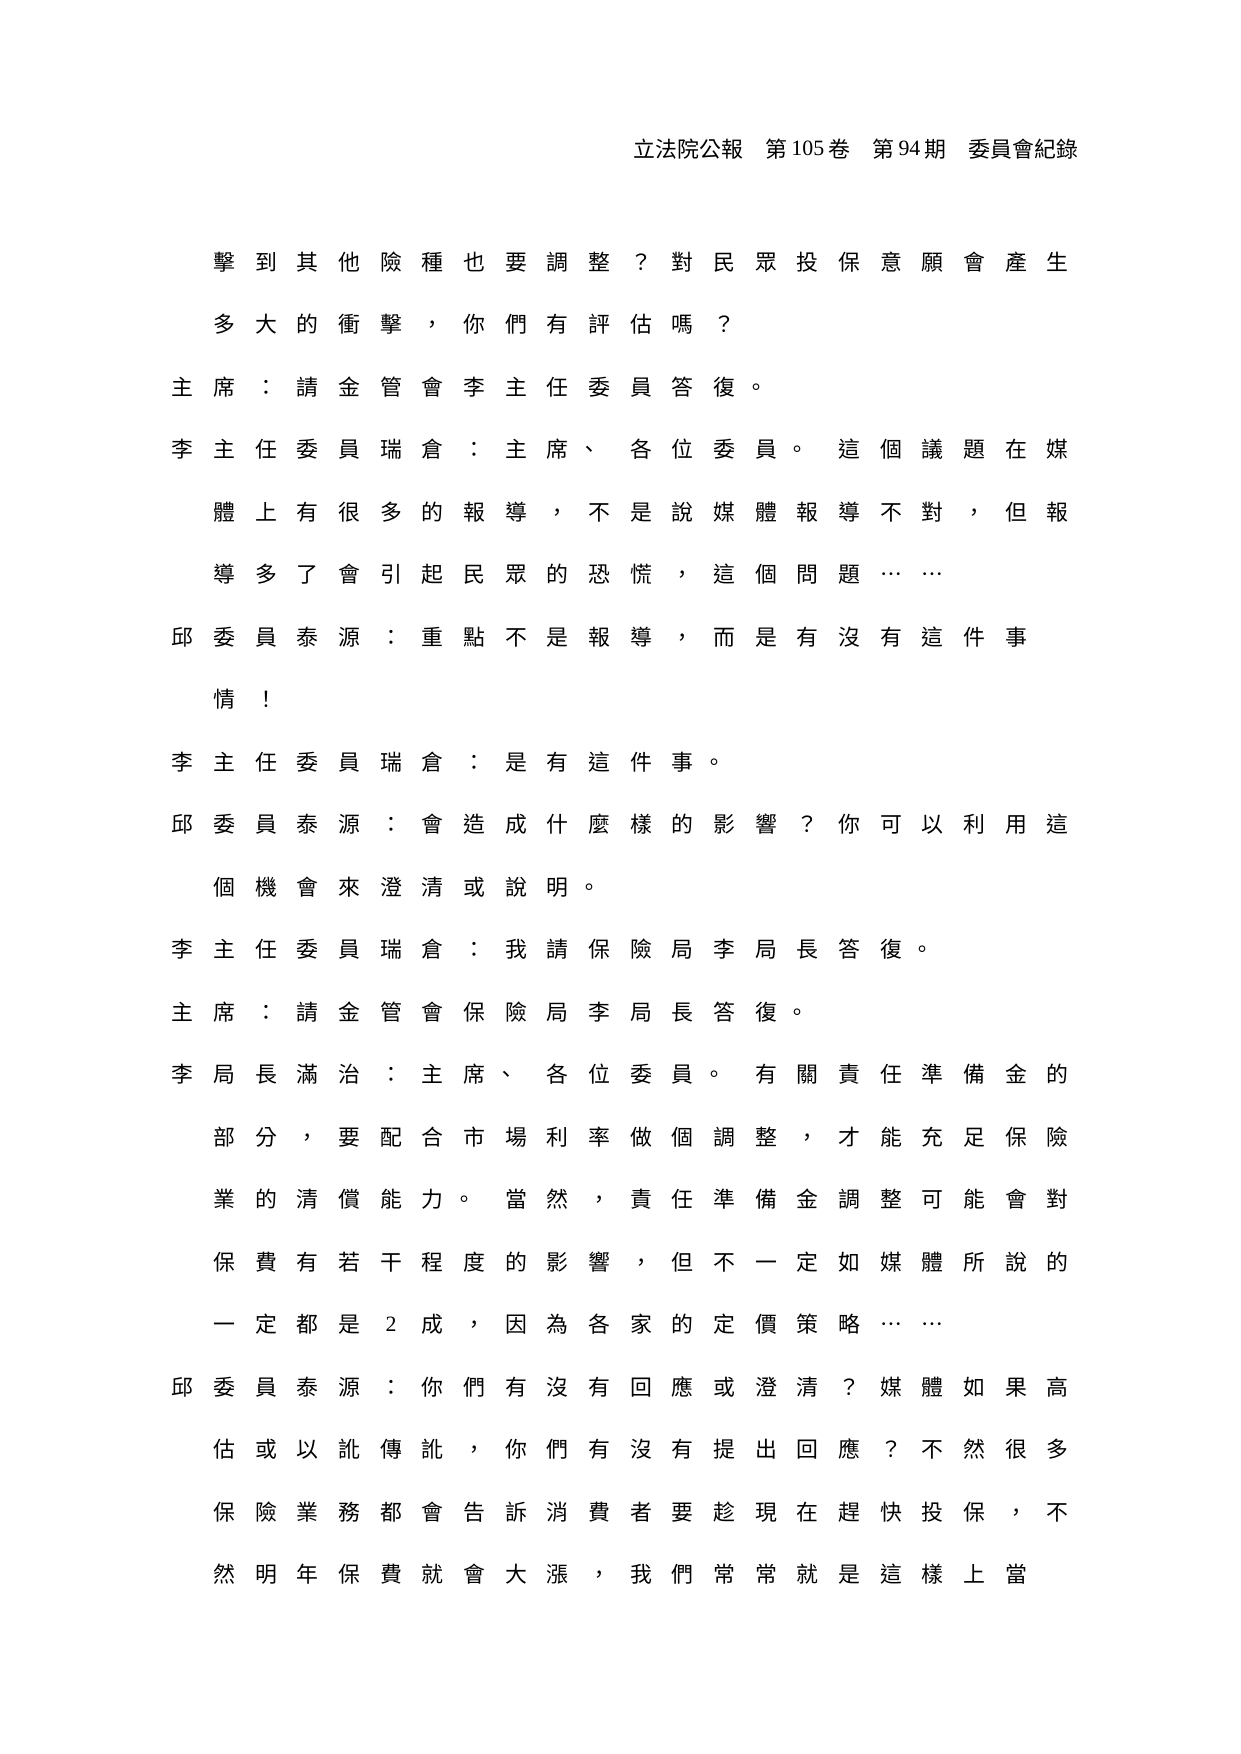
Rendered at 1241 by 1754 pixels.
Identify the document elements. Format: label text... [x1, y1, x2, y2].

text 李主任委員瑞倉：是有這件事。 [162, 719, 1078, 781]
text 李主任委員瑞倉：我請保險局李局長答復。 [162, 906, 1078, 969]
text 擊到其他險種也要調整？對民眾投保意願會產生多大的衝擊，你們有評估嗎？ [162, 219, 1078, 344]
text 邱委員泰源：你們有沒有回應或澄清？媒體如果高估或以訛傳訛，你們有沒有提出回應？不然很多保險業務都會告訴消費者要趁現在趕快投保，不然明年保費就會大漲，我們常常就是這樣上當 [162, 1344, 1078, 1594]
text 邱委員泰源：重點不是報導，而是有沒有這件事情！ [162, 594, 1078, 719]
text 李主任委員瑞倉：主席、各位委員。這個議題在媒體上有很多的報導，不是說媒體報導不對，但報導多了會引起民眾的恐慌，這個問題…… [162, 406, 1078, 594]
text 主席：請金管會李主任委員答復。 [162, 344, 1078, 406]
text 主席：請金管會保險局李局長答復。 [162, 969, 1078, 1031]
text 李局長滿治：主席、各位委員。有關責任準備金的部分，要配合市場利率做個調整，才能充足保險業的清償能力。當然，責任準備金調整可能會對保費有若干程度的影響，但不一定如媒體所說的一定都是2成，因為各家的定價策略…… [162, 1031, 1078, 1344]
text 邱委員泰源：會造成什麼樣的影響？你可以利用這個機會來澄清或說明。 [162, 781, 1078, 906]
